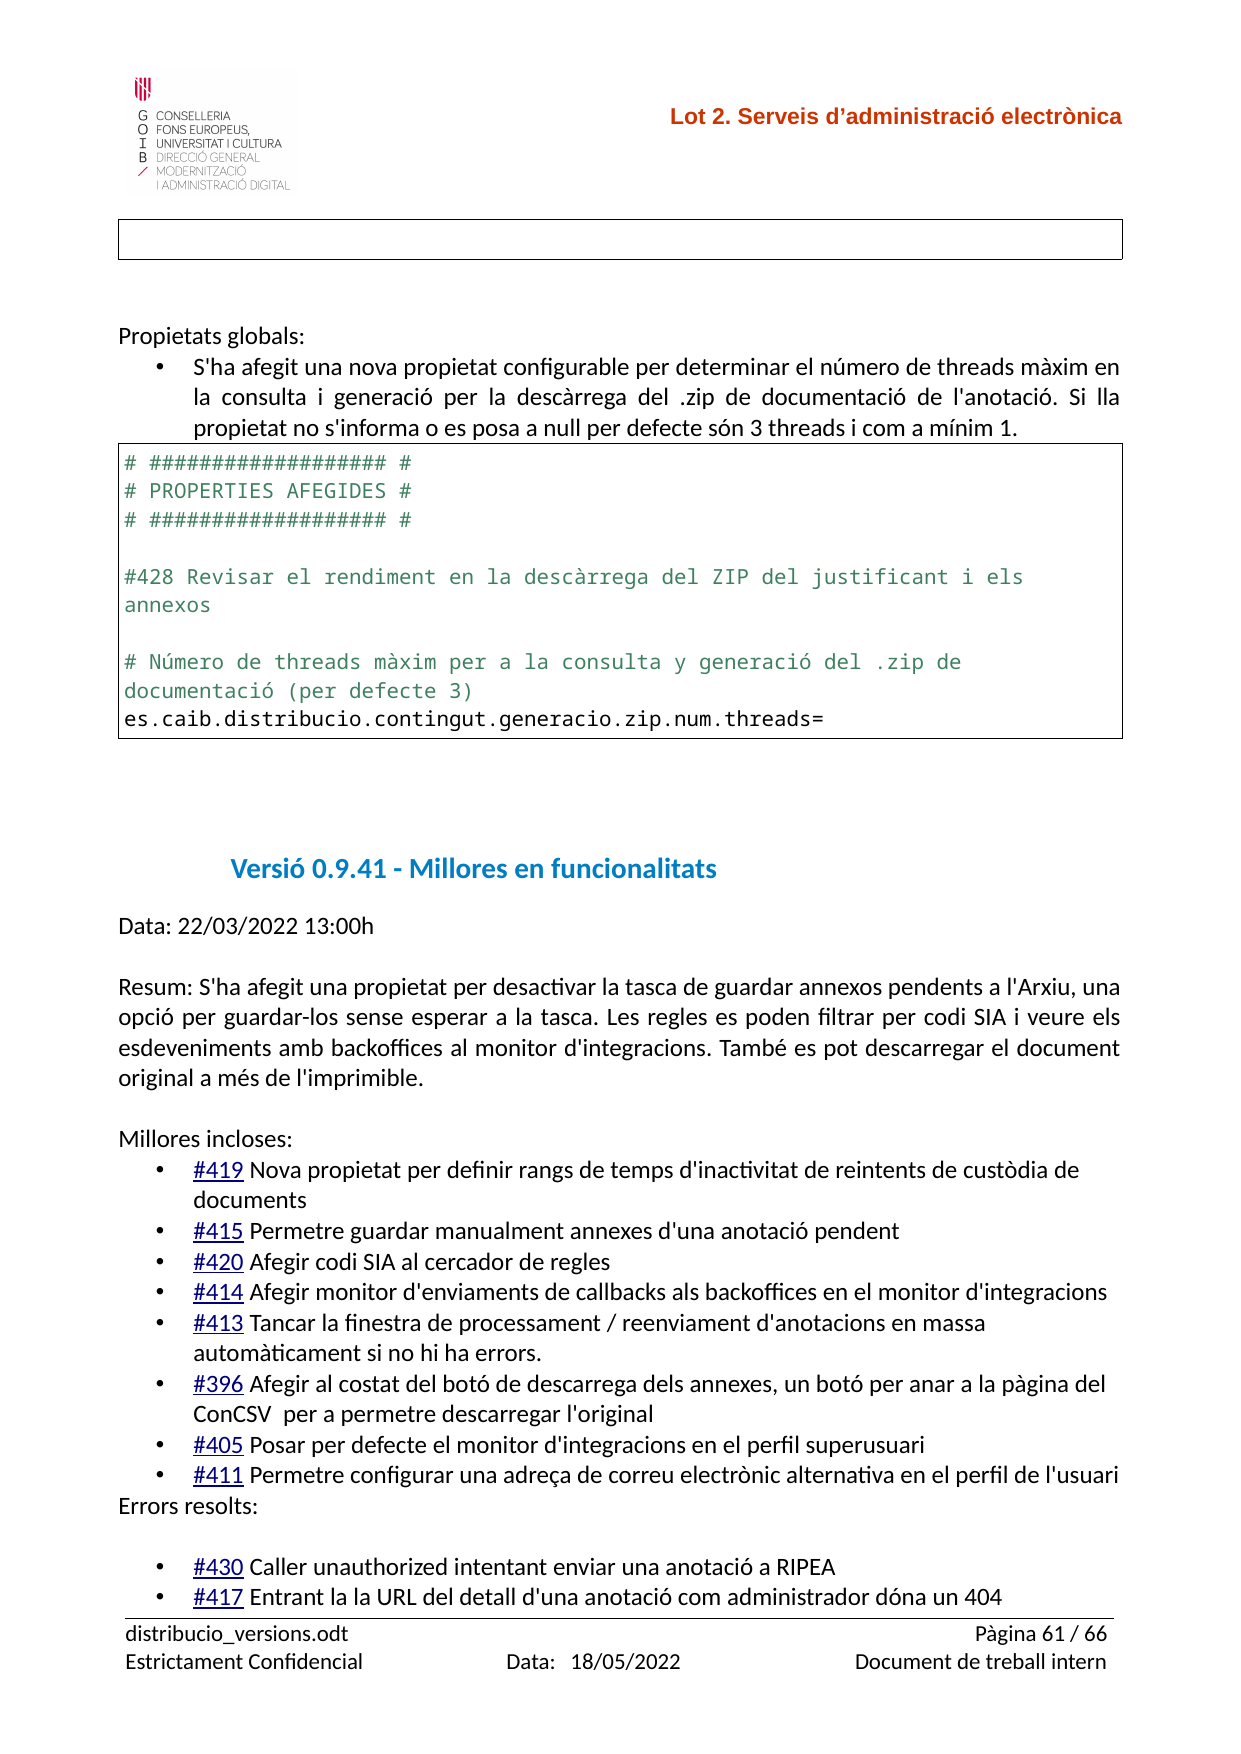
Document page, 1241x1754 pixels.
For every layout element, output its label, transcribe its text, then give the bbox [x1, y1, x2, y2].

list #414 Afegir monitor d'enviaments de callbacks als backoffices en el monitor d'integracions [156, 1276, 1122, 1307]
list #417 Entrant la la URL del detall d'una anotació com administrador dóna un 404 [156, 1581, 1122, 1612]
list #411 Permetre configurar una adreça de correu electrònic alternativa en el perfil de l'usuari [156, 1459, 1122, 1490]
list S'ha afegit una nova propietat configurable per determinar el número de threads màxim en la consulta i generació per la descàrrega del .zip de documentació de l'anotació. Si lla propietat no s'informa o es posa a null per defecte són 3 threads i com a mínim 1. [156, 351, 1122, 442]
table_header # ################### # # PROPERTIES AFEGIDES # # ################### # #428 Revisar el rendiment en la descàrrega del ZIP del justificant i els annexos # Número de threads màxim per a la consulta y generació del .zip de documentació (per defecte 3) es.caib.distribucio.contingut.generacio.zip.num.threads= [119, 444, 1122, 738]
table_header [119, 220, 1122, 259]
list #419 Nova propietat per definir rangs de temps d'inactivitat de reintents de custòdia de documents [156, 1154, 1122, 1215]
picture [126, 70, 299, 197]
subtitle Versió 0.9.41 - Millores en funcionalitats [153, 851, 1122, 886]
text Resum: S'ha afegit una propietat per desactivar la tasca de guardar annexos pendents a l'Arxiu, una opció per guardar-los sense esperar a la tasca. Les regles es poden filtrar per codi SIA i veure els esdeveniments amb backoffices al monitor d'integracions. També es pot descarregar el document original a més de l'imprimible. [118, 971, 1122, 1093]
text Propietats globals: [118, 320, 1122, 351]
text Data: 22/03/2022 13:00h [118, 910, 1122, 940]
list #420 Afegir codi SIA al cercador de regles [156, 1246, 1122, 1276]
text Millores incloses: [118, 1123, 1122, 1154]
list #413 Tancar la finestra de processament / reenviament d'anotacions en massa automàticament si no hi ha errors. [156, 1307, 1122, 1368]
list #415 Permetre guardar manualment annexes d'una anotació pendent [156, 1215, 1122, 1246]
list #405 Posar per defecte el monitor d'integracions en el perfil superusuari [156, 1429, 1122, 1459]
list #396 Afegir al costat del botó de descarrega dels annexes, un botó per anar a la pàgina del ConCSV per a permetre descarregar l'original [156, 1368, 1122, 1429]
text Errors resolts: [118, 1490, 1122, 1520]
list #430 Caller unauthorized intentant enviar una anotació a RIPEA [156, 1551, 1122, 1581]
